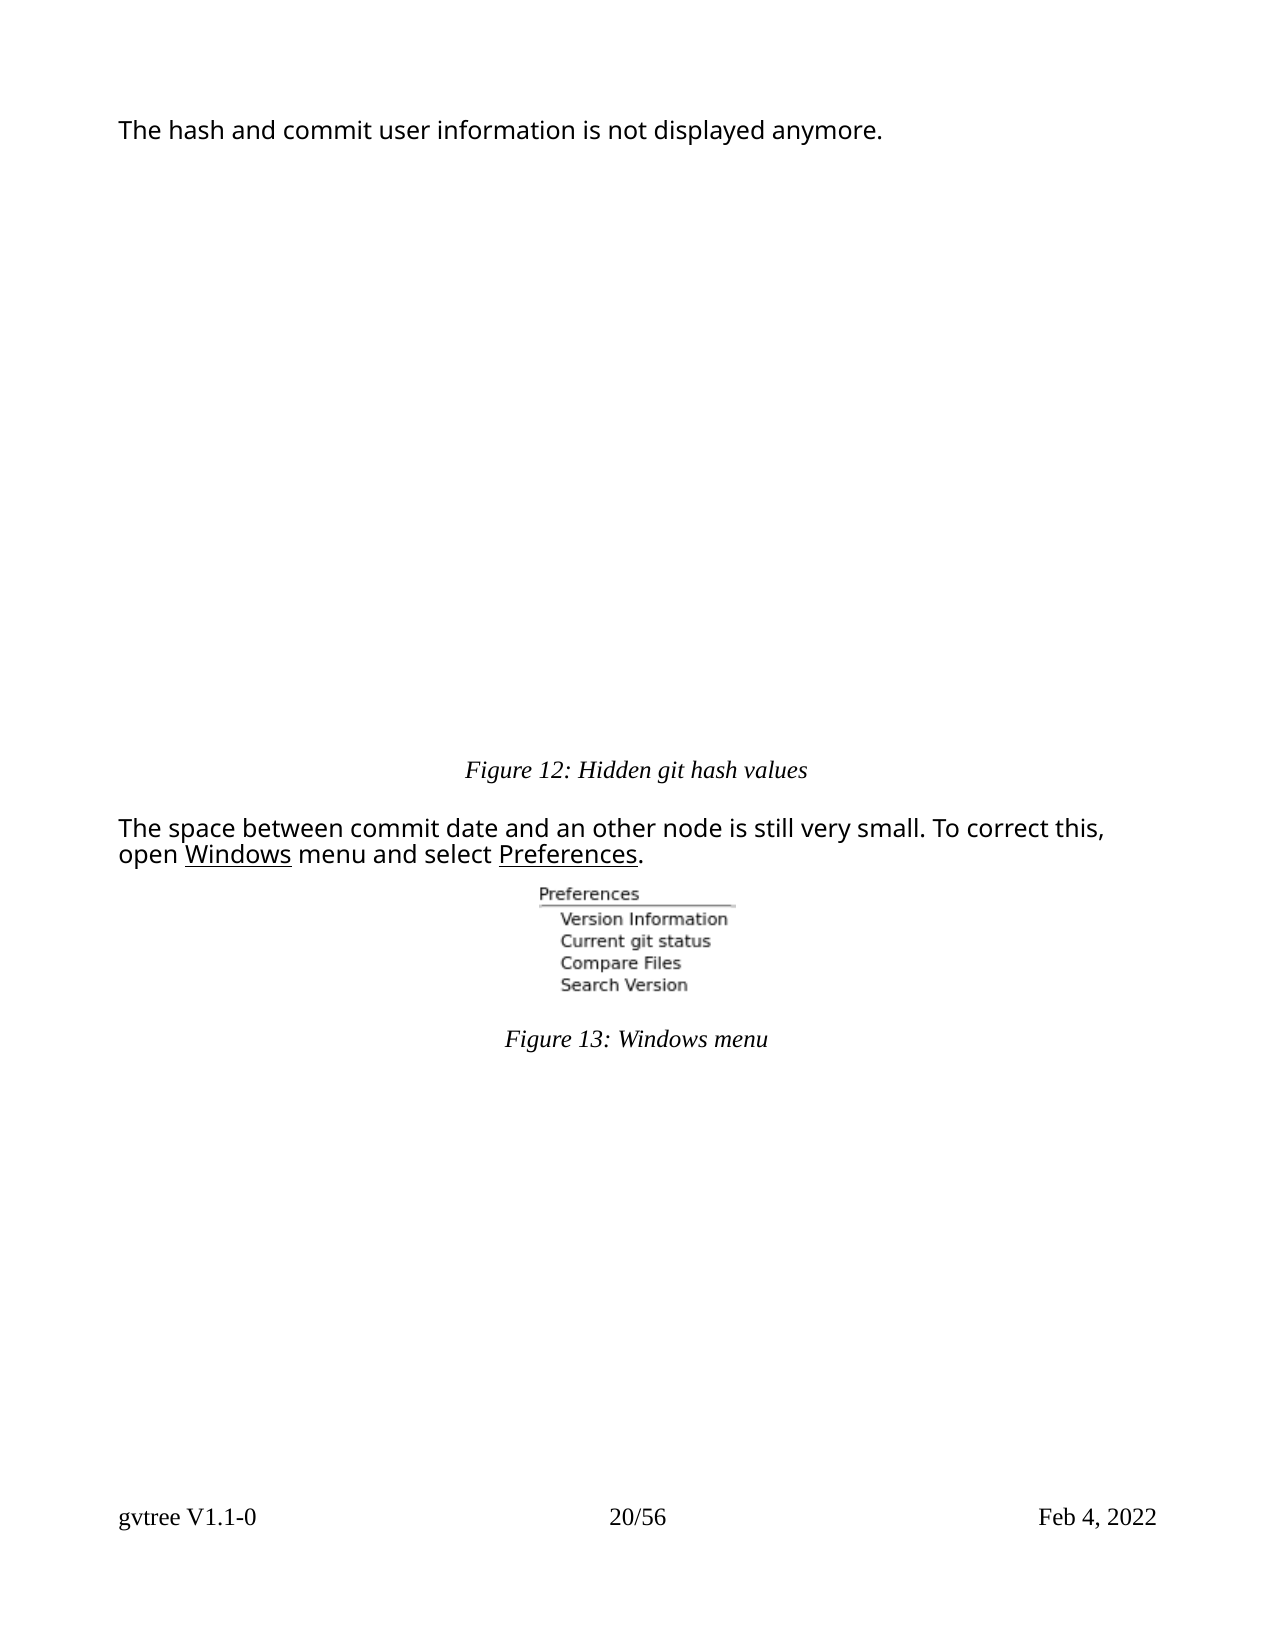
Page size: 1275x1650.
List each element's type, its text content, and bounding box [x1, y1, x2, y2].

text The space between commit date and an other node is still very small. To correct this, open Windows menu and select Preferences. [118, 816, 1157, 869]
text The hash and commit user information is not displayed anymore. [118, 118, 1157, 144]
text Figure 12: Hidden git hash values [240, 172, 1035, 783]
picture [539, 883, 736, 996]
text Figure 13: Windows menu [475, 996, 800, 1053]
